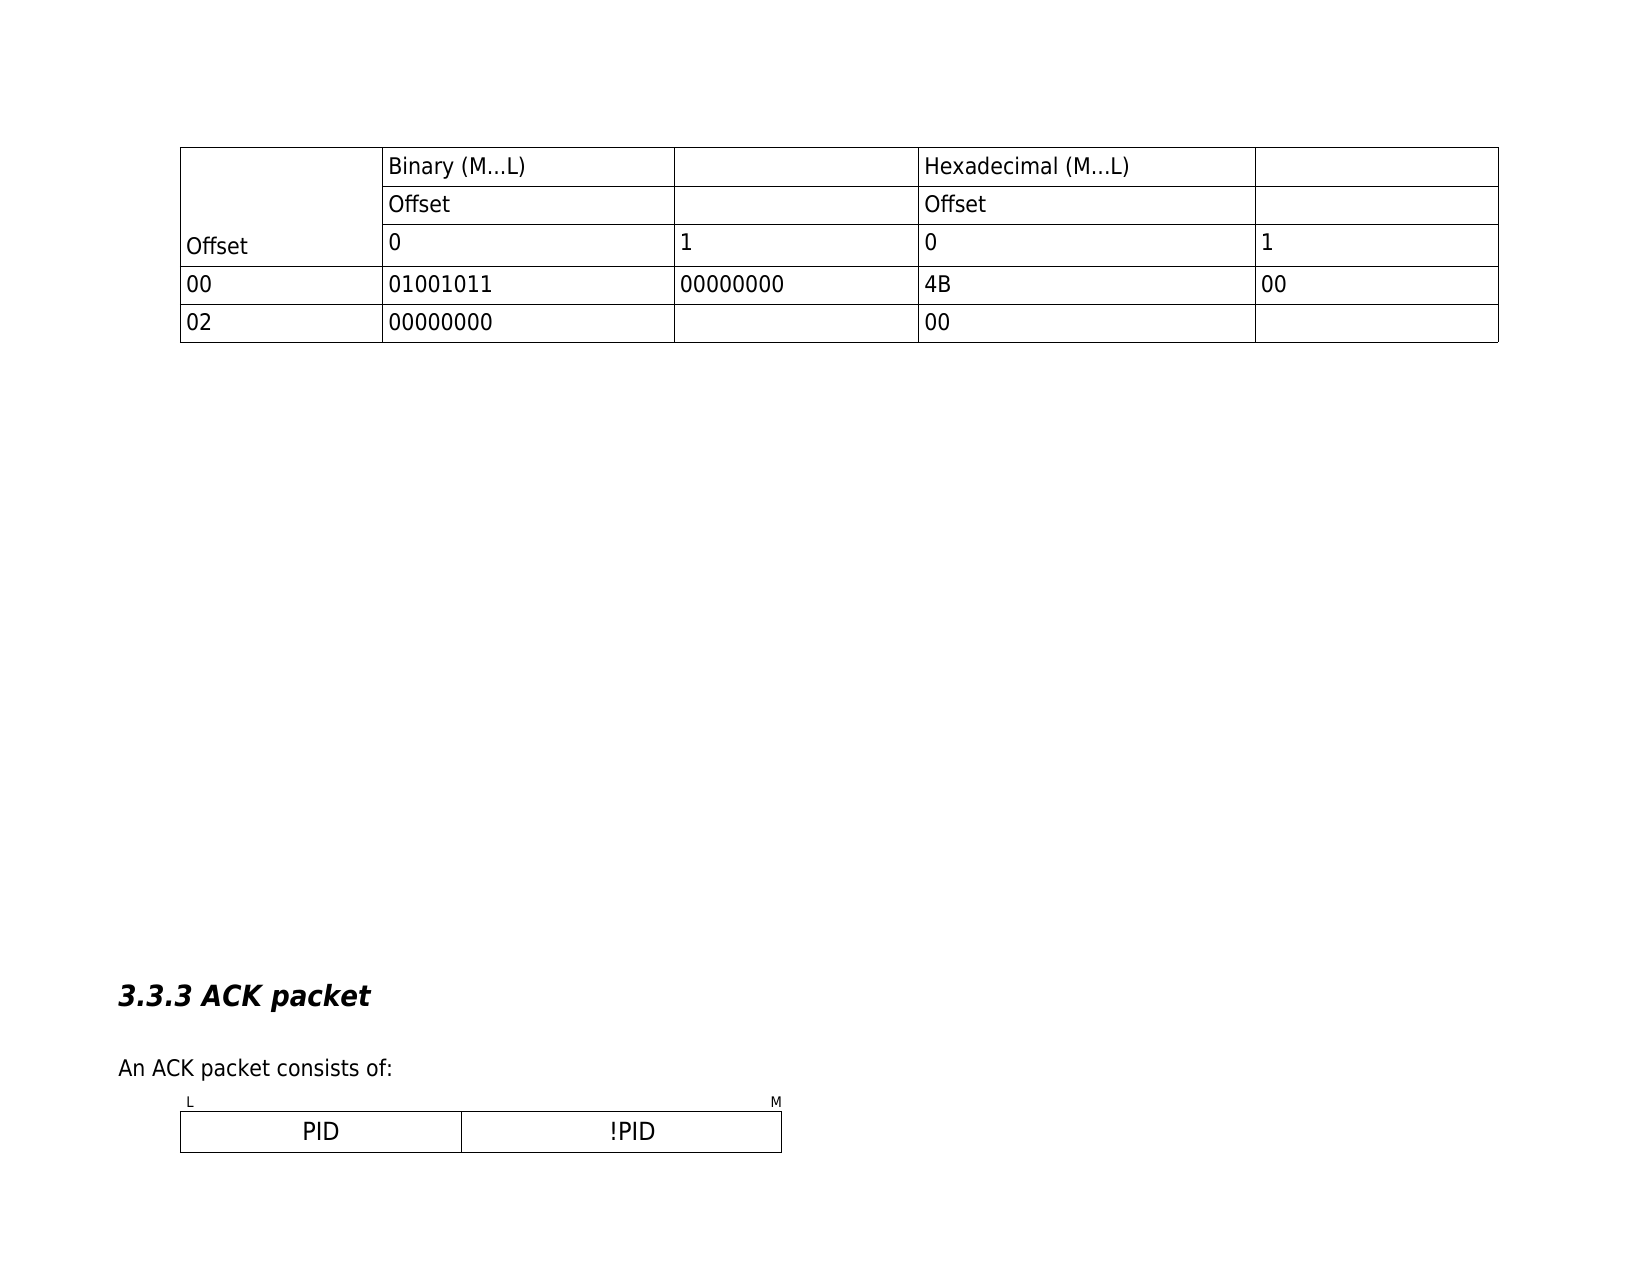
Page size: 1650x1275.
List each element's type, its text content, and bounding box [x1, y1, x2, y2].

table_cell 00 [1256, 267, 1498, 304]
table_cell Offset [383, 187, 674, 224]
table_header Offset [181, 148, 382, 266]
table_cell 00 [181, 267, 382, 304]
table_cell 00000000 [383, 305, 674, 342]
table_cell [1256, 187, 1498, 224]
table_header [1256, 148, 1498, 186]
table_header Binary (M...L) [383, 148, 674, 186]
table_header [675, 148, 918, 186]
table_cell 1 [675, 225, 918, 266]
subtitle 3.3.3 ACK packet [118, 979, 1532, 1013]
table_cell [675, 187, 918, 224]
table_cell [675, 305, 918, 342]
table_cell Offset [919, 187, 1255, 224]
table_header PID [181, 1112, 461, 1152]
table_cell 0 [383, 225, 674, 266]
table_header !PID [462, 1112, 781, 1152]
table_cell 4B [919, 267, 1255, 304]
table_cell 02 [181, 305, 382, 342]
table_cell 00000000 [675, 267, 918, 304]
table_cell 00 [919, 305, 1255, 342]
table_cell 0 [919, 225, 1255, 266]
text An ACK packet consists of: [118, 1055, 1532, 1082]
text L M [118, 1082, 1532, 1111]
table_cell 01001011 [383, 267, 674, 304]
table_cell 1 [1256, 225, 1498, 266]
table_cell [1256, 305, 1498, 342]
table_header Hexadecimal (M...L) [919, 148, 1255, 186]
